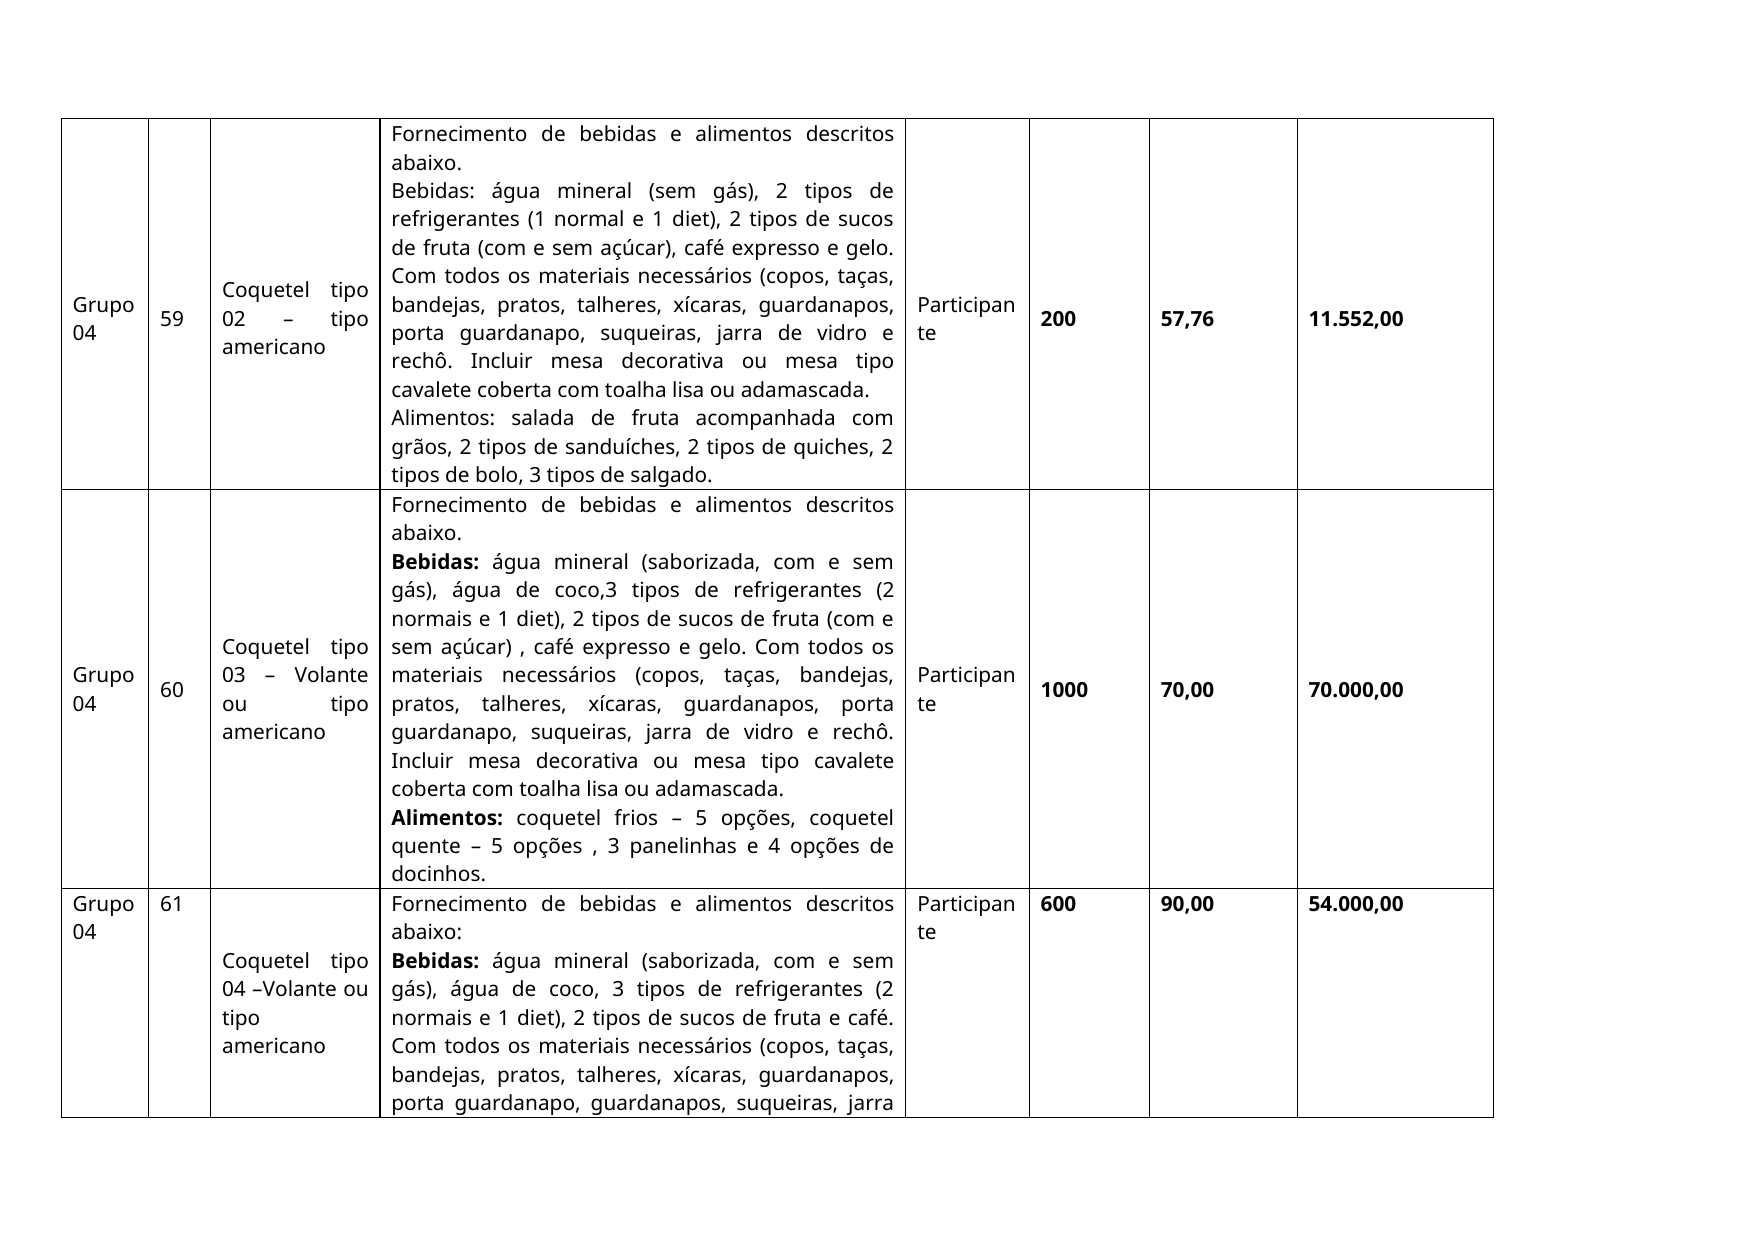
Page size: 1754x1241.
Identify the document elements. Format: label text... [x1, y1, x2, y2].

table_cell Coquetel tipo 02 – tipo americano [211, 119, 379, 489]
table_cell 1000 [1030, 490, 1149, 888]
table_cell Grupo 04 [62, 490, 148, 888]
table_cell 70.000,00 [1298, 490, 1493, 888]
table_cell Grupo 04 [62, 889, 148, 1117]
table_cell Fornecimento de bebidas e alimentos descritos abaixo. Bebidas: água mineral (saborizada, com e sem gás), água de coco,3 tipos de refrigerantes (2 normais e 1 diet), 2 tipos de sucos de fruta (com e sem açúcar) , café expresso e gelo. Com todos os materiais necessários (copos, taças, bandejas, pratos, talheres, xícaras, guardanapos, porta guardanapo, suqueiras, jarra de vidro e rechô. Incluir mesa decorativa ou mesa tipo cavalete coberta com toalha lisa ou adamascada. Alimentos: coquetel frios – 5 opções, coquetel quente – 5 opções , 3 panelinhas e 4 opções de docinhos. [381, 490, 905, 888]
table_cell Fornecimento de bebidas e alimentos descritos abaixo. Bebidas: água mineral (sem gás), 2 tipos de refrigerantes (1 normal e 1 diet), 2 tipos de sucos de fruta (com e sem açúcar), café expresso e gelo. Com todos os materiais necessários (copos, taças, bandejas, pratos, talheres, xícaras, guardanapos, porta guardanapo, suqueiras, jarra de vidro e rechô. Incluir mesa decorativa ou mesa tipo cavalete coberta com toalha lisa ou adamascada. Alimentos: salada de fruta acompanhada com grãos, 2 tipos de sanduíches, 2 tipos de quiches, 2 tipos de bolo, 3 tipos de salgado. [381, 119, 905, 489]
table_cell 90,00 [1150, 889, 1297, 1117]
table_cell 600 [1030, 889, 1149, 1117]
table_cell 57,76 [1150, 119, 1297, 489]
table_cell 70,00 [1150, 490, 1297, 888]
table_cell 200 [1030, 119, 1149, 489]
table_cell 54.000,00 [1298, 889, 1493, 1117]
table_cell Coquetel tipo 03 – Volante ou tipo americano [211, 490, 379, 888]
table_cell Participante [906, 889, 1029, 1117]
table_cell Coquetel tipo 04 –Volante ou tipo americano [211, 889, 379, 1117]
table_cell Fornecimento de bebidas e alimentos descritos abaixo: Bebidas: água mineral (saborizada, com e sem gás), água de coco, 3 tipos de refrigerantes (2 normais e 1 diet), 2 tipos de sucos de fruta e café. Com todos os materiais necessários (copos, taças, bandejas, pratos, talheres, xícaras, guardanapos, porta guardanapo, guardanapos, suqueiras, jarra [381, 889, 905, 1117]
table_cell Grupo 04 [62, 119, 148, 489]
table_cell 60 [149, 490, 210, 888]
table_cell 61 [149, 889, 210, 1117]
table_cell 59 [149, 119, 210, 489]
table_cell Participante [906, 490, 1029, 888]
table_cell 11.552,00 [1298, 119, 1493, 489]
table_cell Participante [906, 119, 1029, 489]
